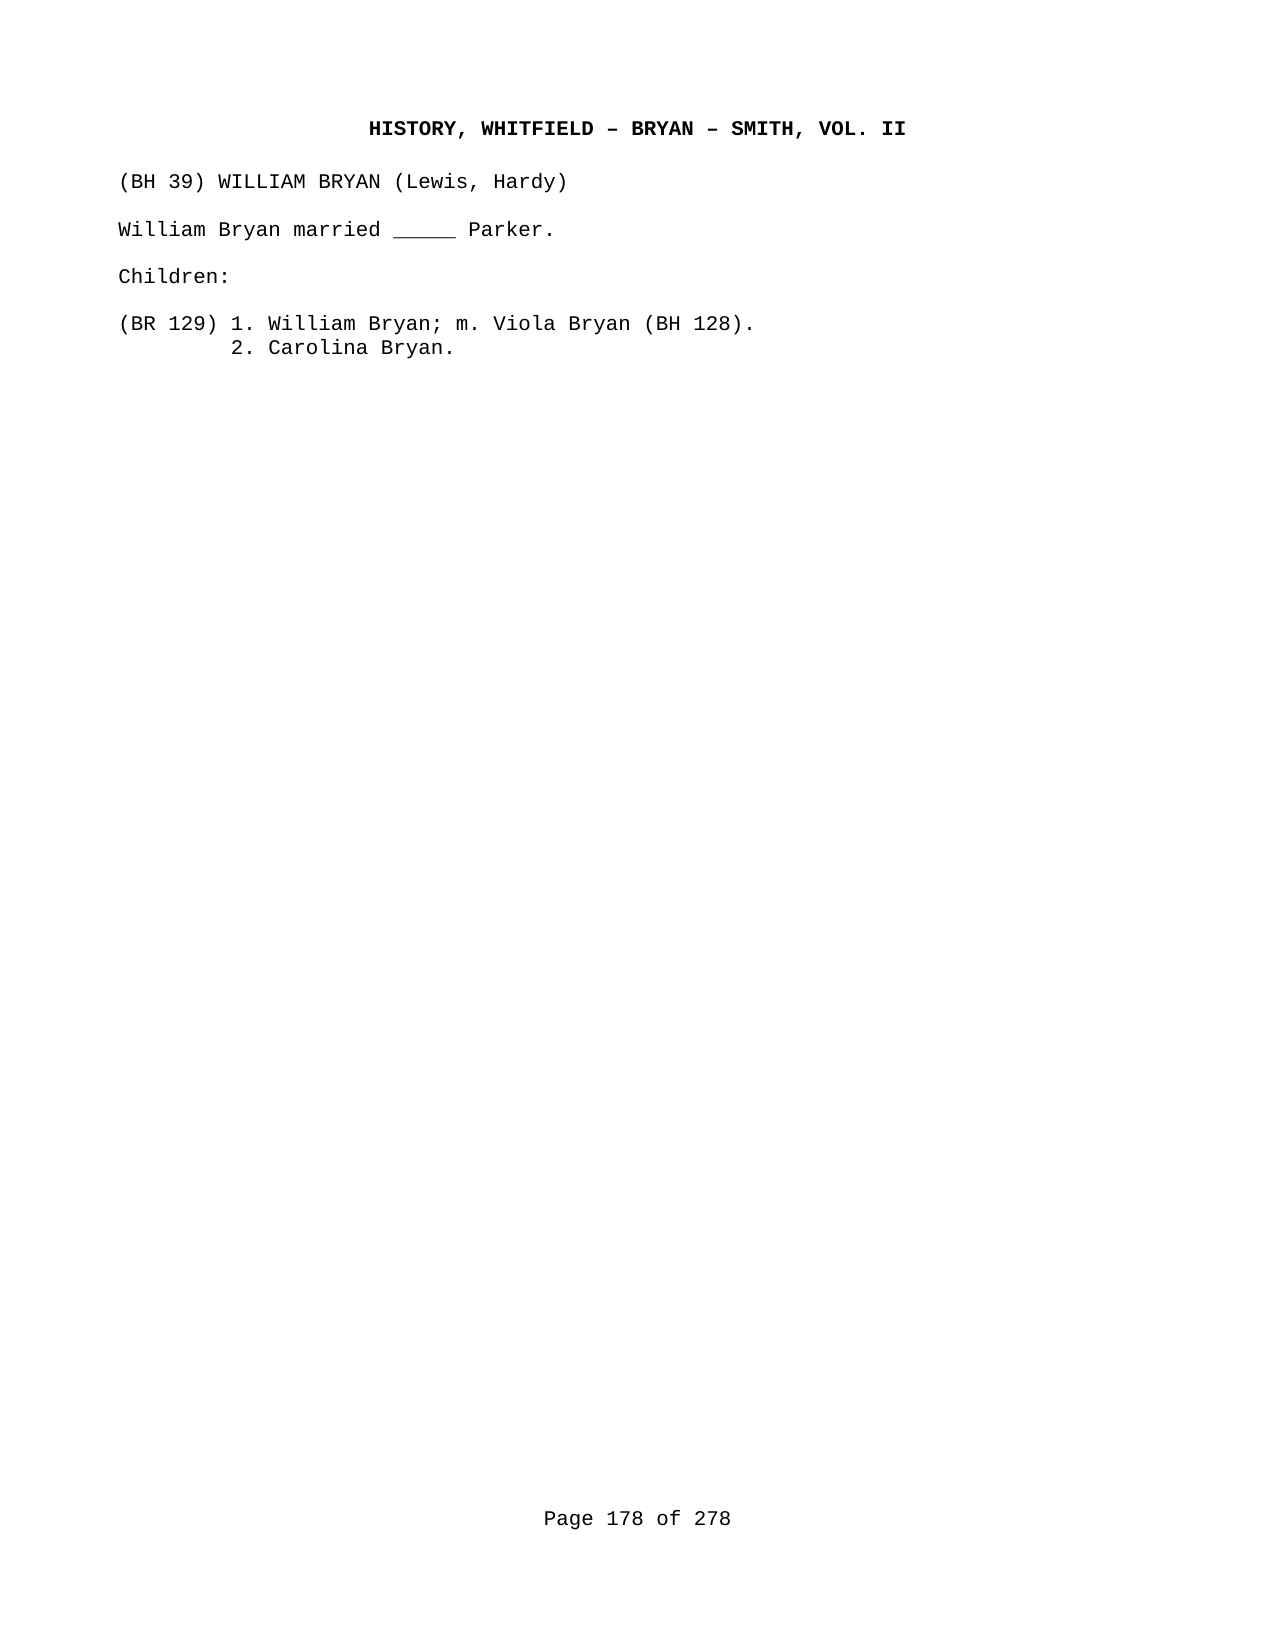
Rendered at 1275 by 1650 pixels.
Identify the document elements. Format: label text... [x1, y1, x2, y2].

text William Bryan married _____ Parker. [118, 218, 1157, 242]
text (BR 129) 1. William Bryan; m. Viola Bryan (BH 128). [118, 313, 1157, 337]
text Children: [118, 266, 1157, 289]
text 2. Carolina Bryan. [118, 337, 1157, 360]
text (BH 39) WILLIAM BRYAN (Lewis, Hardy) [118, 171, 1157, 195]
